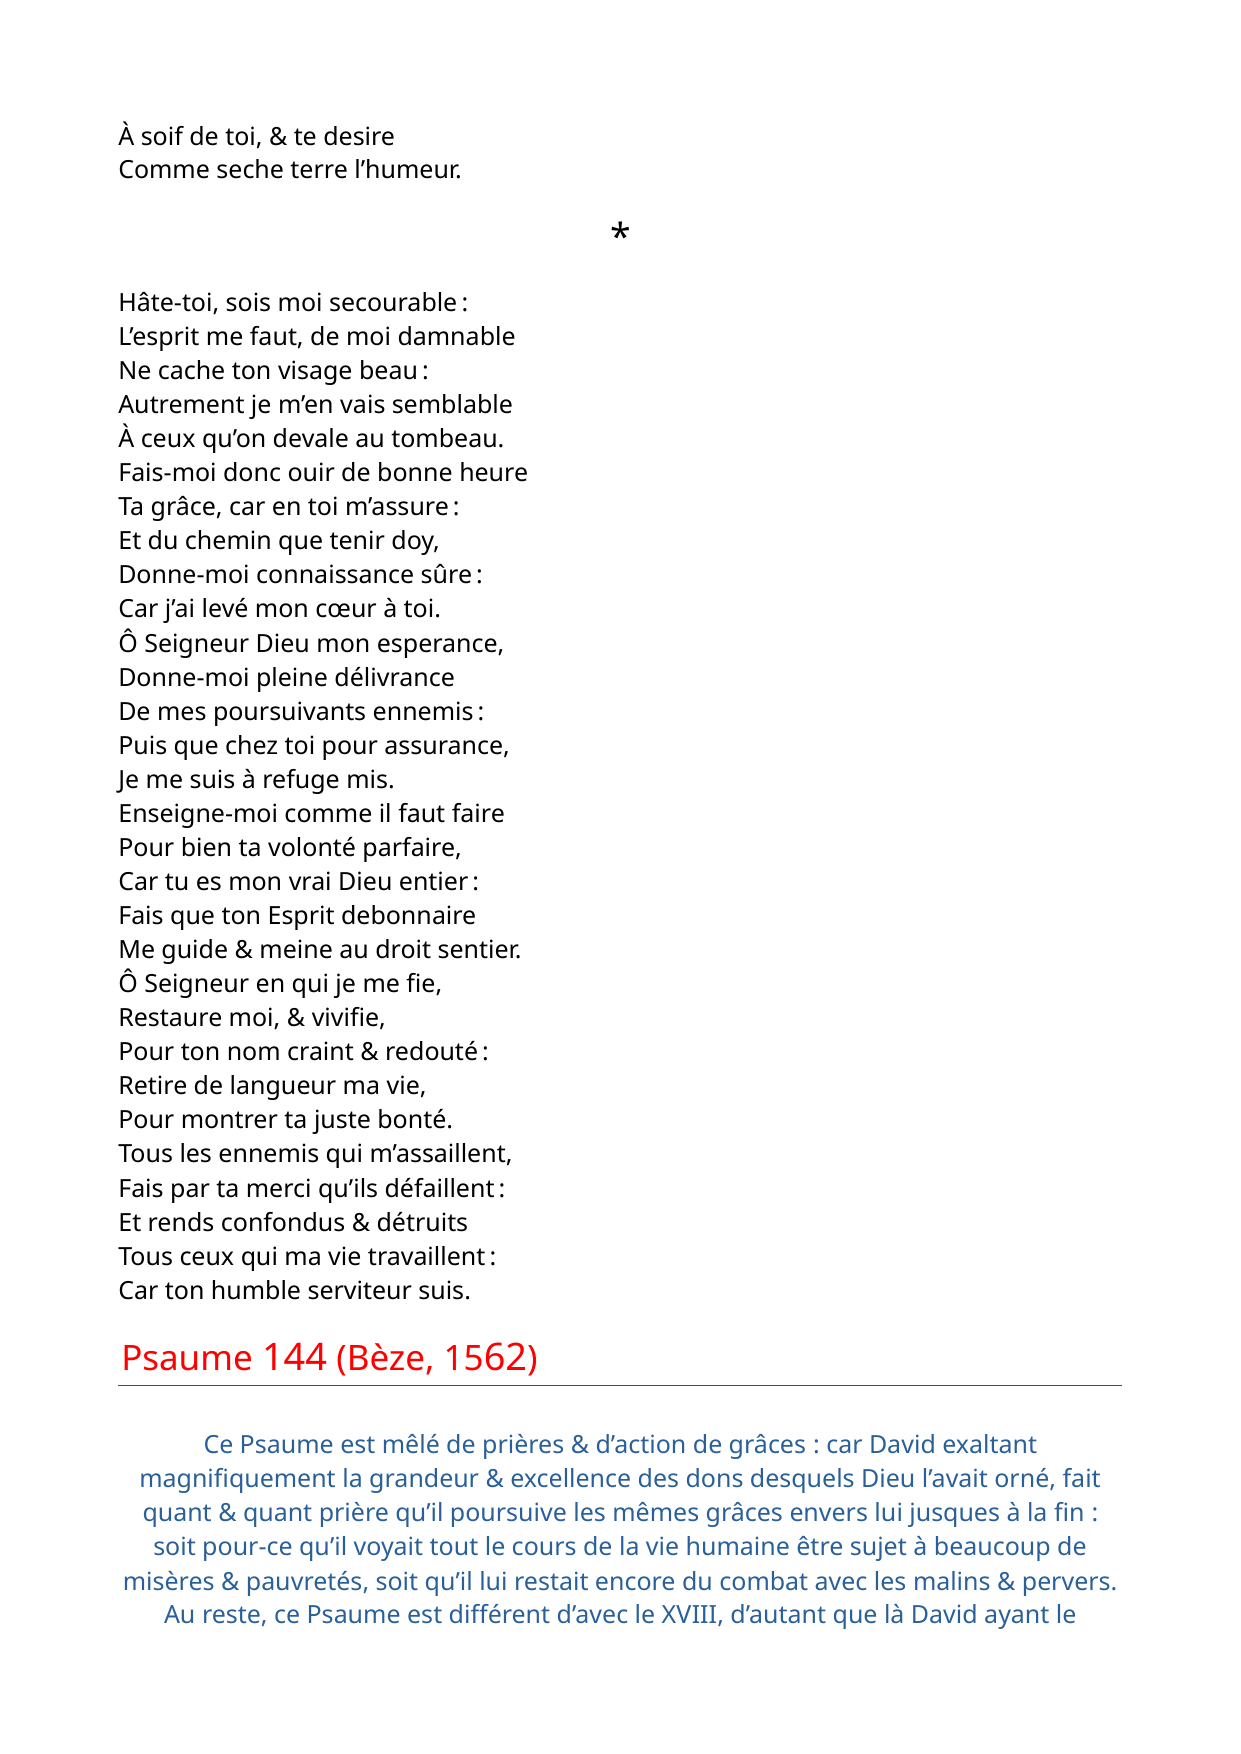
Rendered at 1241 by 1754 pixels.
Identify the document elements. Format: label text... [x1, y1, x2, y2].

text Tous ceux qui ma vie travaillent : [118, 1238, 1122, 1272]
text Et du chemin que tenir doy, [118, 523, 1122, 557]
text Comme seche terre l’humeur. [118, 152, 1122, 186]
text Car ton humble serviteur suis. [118, 1272, 1122, 1306]
text Et rends confondus & détruits [118, 1204, 1122, 1238]
text Fais-moi donc ouir de bonne heure [118, 455, 1122, 489]
text * [118, 210, 1122, 261]
text Fais par ta merci qu’ils défaillent : [118, 1170, 1122, 1204]
text Hâte-toi, sois moi secourable : [118, 284, 1122, 319]
text Tous les ennemis qui m’assaillent, [118, 1136, 1122, 1170]
text Enseigne-moi comme il faut faire [118, 796, 1122, 829]
text Pour ton nom craint & redouté : [118, 1034, 1122, 1068]
text Restaure moi, & vivifie, [118, 1000, 1122, 1034]
text L’esprit me faut, de moi damnable [118, 319, 1122, 353]
text À ceux qu’on devale au tombeau. [118, 421, 1122, 455]
text Donne-moi connaissance sûre : [118, 557, 1122, 591]
text Retire de langueur ma vie, [118, 1068, 1122, 1102]
text Ne cache ton visage beau : [118, 353, 1122, 387]
text Donne-moi pleine délivrance [118, 659, 1122, 693]
text Puis que chez toi pour assurance, [118, 727, 1122, 761]
text Ô Seigneur en qui je me fie, [118, 966, 1122, 1000]
text Car tu es mon vrai Dieu entier : [118, 864, 1122, 898]
text De mes poursuivants ennemis : [118, 693, 1122, 727]
text Ce Psaume est mêlé de prières & d’action de grâces : car David exaltant magnifiquement la grandeur & excellence des dons desquels Dieu l’avait orné, fait quant & quant prière qu’il poursuive les mêmes grâces envers lui jusques à la fin : soit pour-ce qu’il voyait tout le cours de la vie humaine être sujet à beaucoup de misères & pauvretés, soit qu’il lui restait encore du combat avec les malins & pervers. Au reste, ce Psaume est différent d’avec le XVIII, d’autant que là David ayant le [118, 1427, 1122, 1631]
text Me guide & meine au droit sentier. [118, 932, 1122, 966]
text Car j’ai levé mon cœur à toi. [118, 591, 1122, 625]
text Pour montrer ta juste bonté. [118, 1102, 1122, 1136]
subtitle Psaume 144 (Bèze, 1562) [118, 1327, 1122, 1385]
text Fais que ton Esprit debonnaire [118, 898, 1122, 932]
text Ô Seigneur Dieu mon esperance, [118, 625, 1122, 659]
text À soif de toi, & te desire [118, 118, 1122, 152]
text Autrement je m’en vais semblable [118, 387, 1122, 421]
text Je me suis à refuge mis. [118, 761, 1122, 796]
text Pour bien ta volonté parfaire, [118, 829, 1122, 864]
text Ta grâce, car en toi m’assure : [118, 489, 1122, 523]
